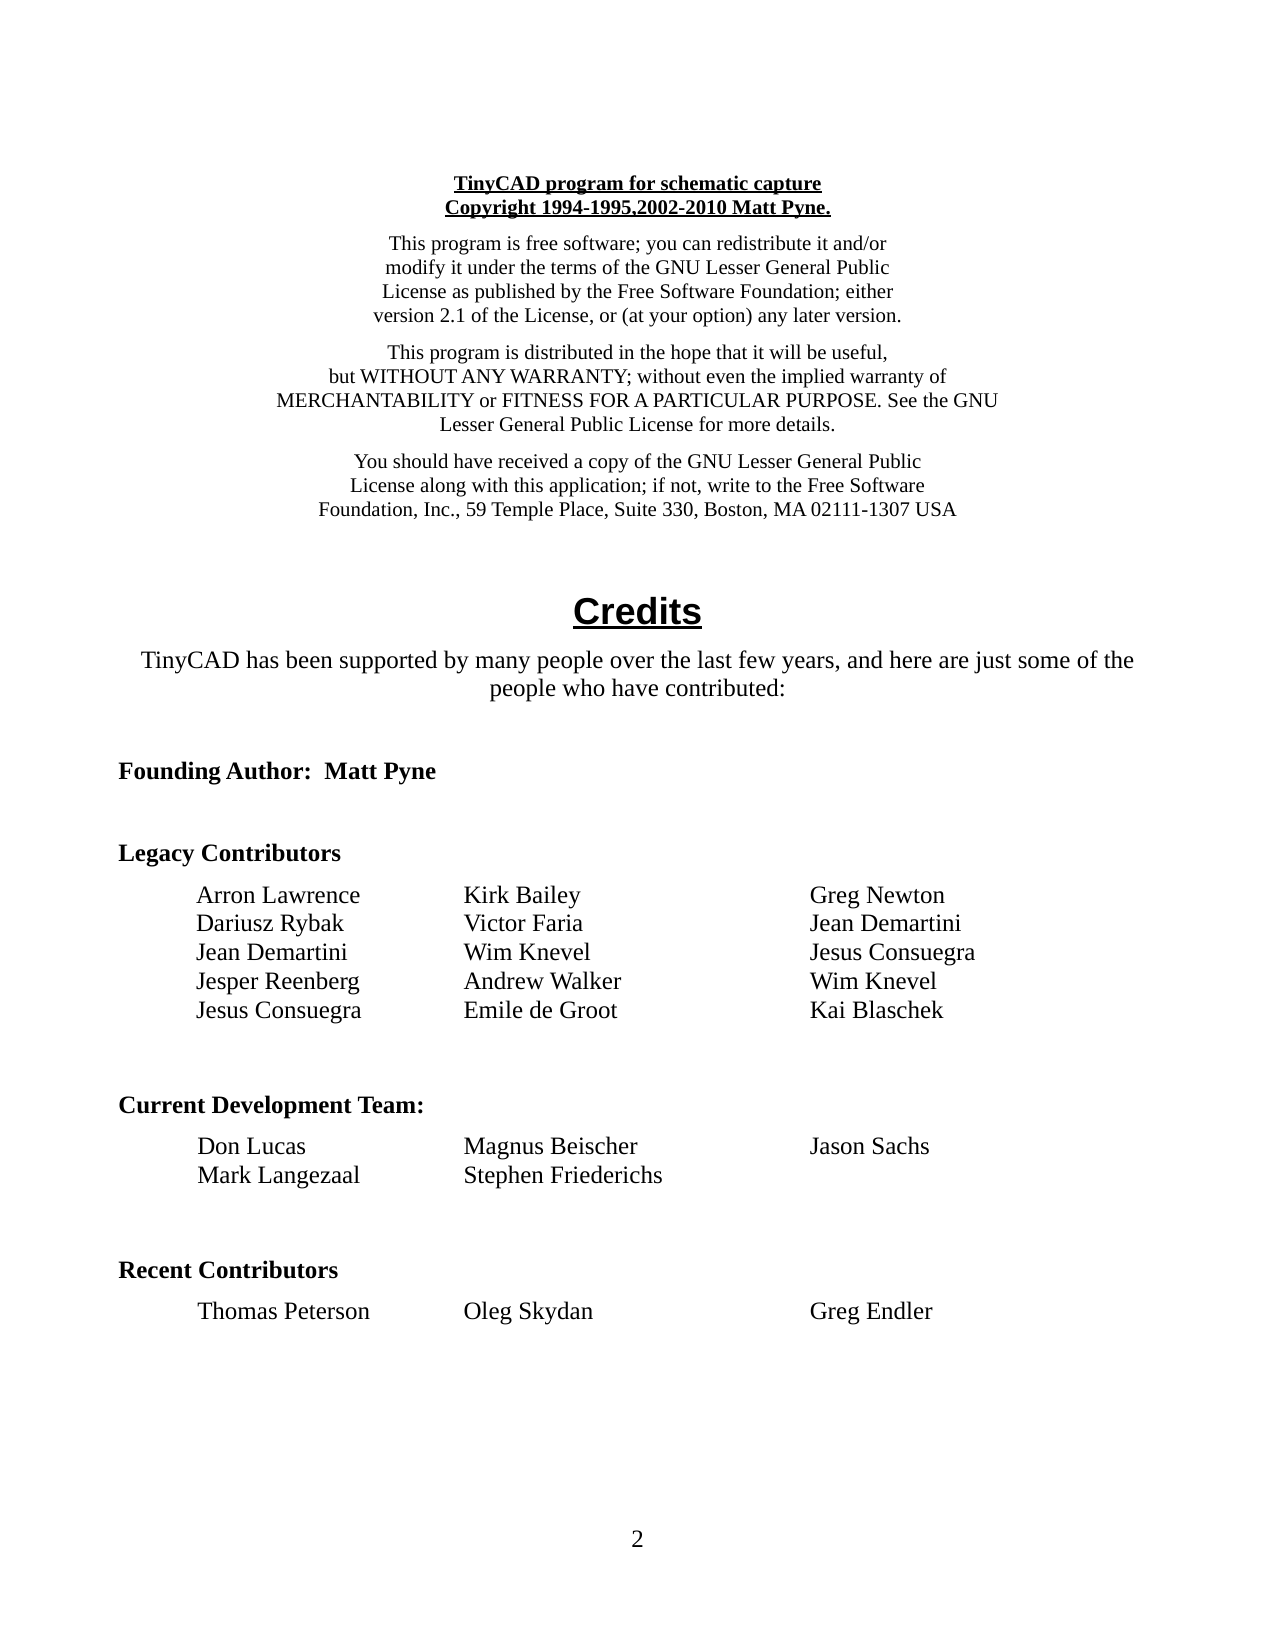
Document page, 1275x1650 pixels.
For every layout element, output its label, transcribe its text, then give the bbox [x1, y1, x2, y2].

text You should have received a copy of the GNU Lesser General Public License along with this application; if not, write to the Free Software Foundation, Inc., 59 Temple Place, Suite 330, Boston, MA 02111-1307 USA [118, 449, 1157, 521]
text Recent Contributors [118, 1255, 1157, 1283]
text Don Lucas Mark Langezaal Magnus Beischer Stephen Friederichs Jason Sachs [197, 1131, 1156, 1188]
text TinyCAD program for schematic capture Copyright 1994-1995,2002-2010 Matt Pyne. [118, 171, 1157, 219]
text This program is distributed in the hope that it will be useful, but WITHOUT ANY WARRANTY; without even the implied warranty of MERCHANTABILITY or FITNESS FOR A PARTICULAR PURPOSE. See the GNU Lesser General Public License for more details. [118, 340, 1157, 436]
text Legacy Contributors [118, 838, 1157, 867]
text TinyCAD has been supported by many people over the last few years, and here are just some of the people who have contributed: [118, 645, 1157, 702]
text Arron Lawrence Dariusz Rybak Jean Demartini Jesper Reenberg Jesus Consuegra Kirk Bailey Victor Faria Wim Knevel Andrew Walker Emile de Groot Greg Newton Jean Demartini Jesus Consuegra Wim Knevel Kai Blaschek [196, 880, 1156, 1023]
text Credits [118, 589, 1157, 632]
text Founding Author: Matt Pyne [118, 756, 1157, 785]
text This program is free software; you can redistribute it and/or modify it under the terms of the GNU Lesser General Public License as published by the Free Software Foundation; either version 2.1 of the License, or (at your option) any later version. [118, 231, 1157, 327]
text Thomas Peterson Oleg Skydan Greg Endler [197, 1296, 1156, 1325]
text Current Development Team: [118, 1090, 1157, 1118]
